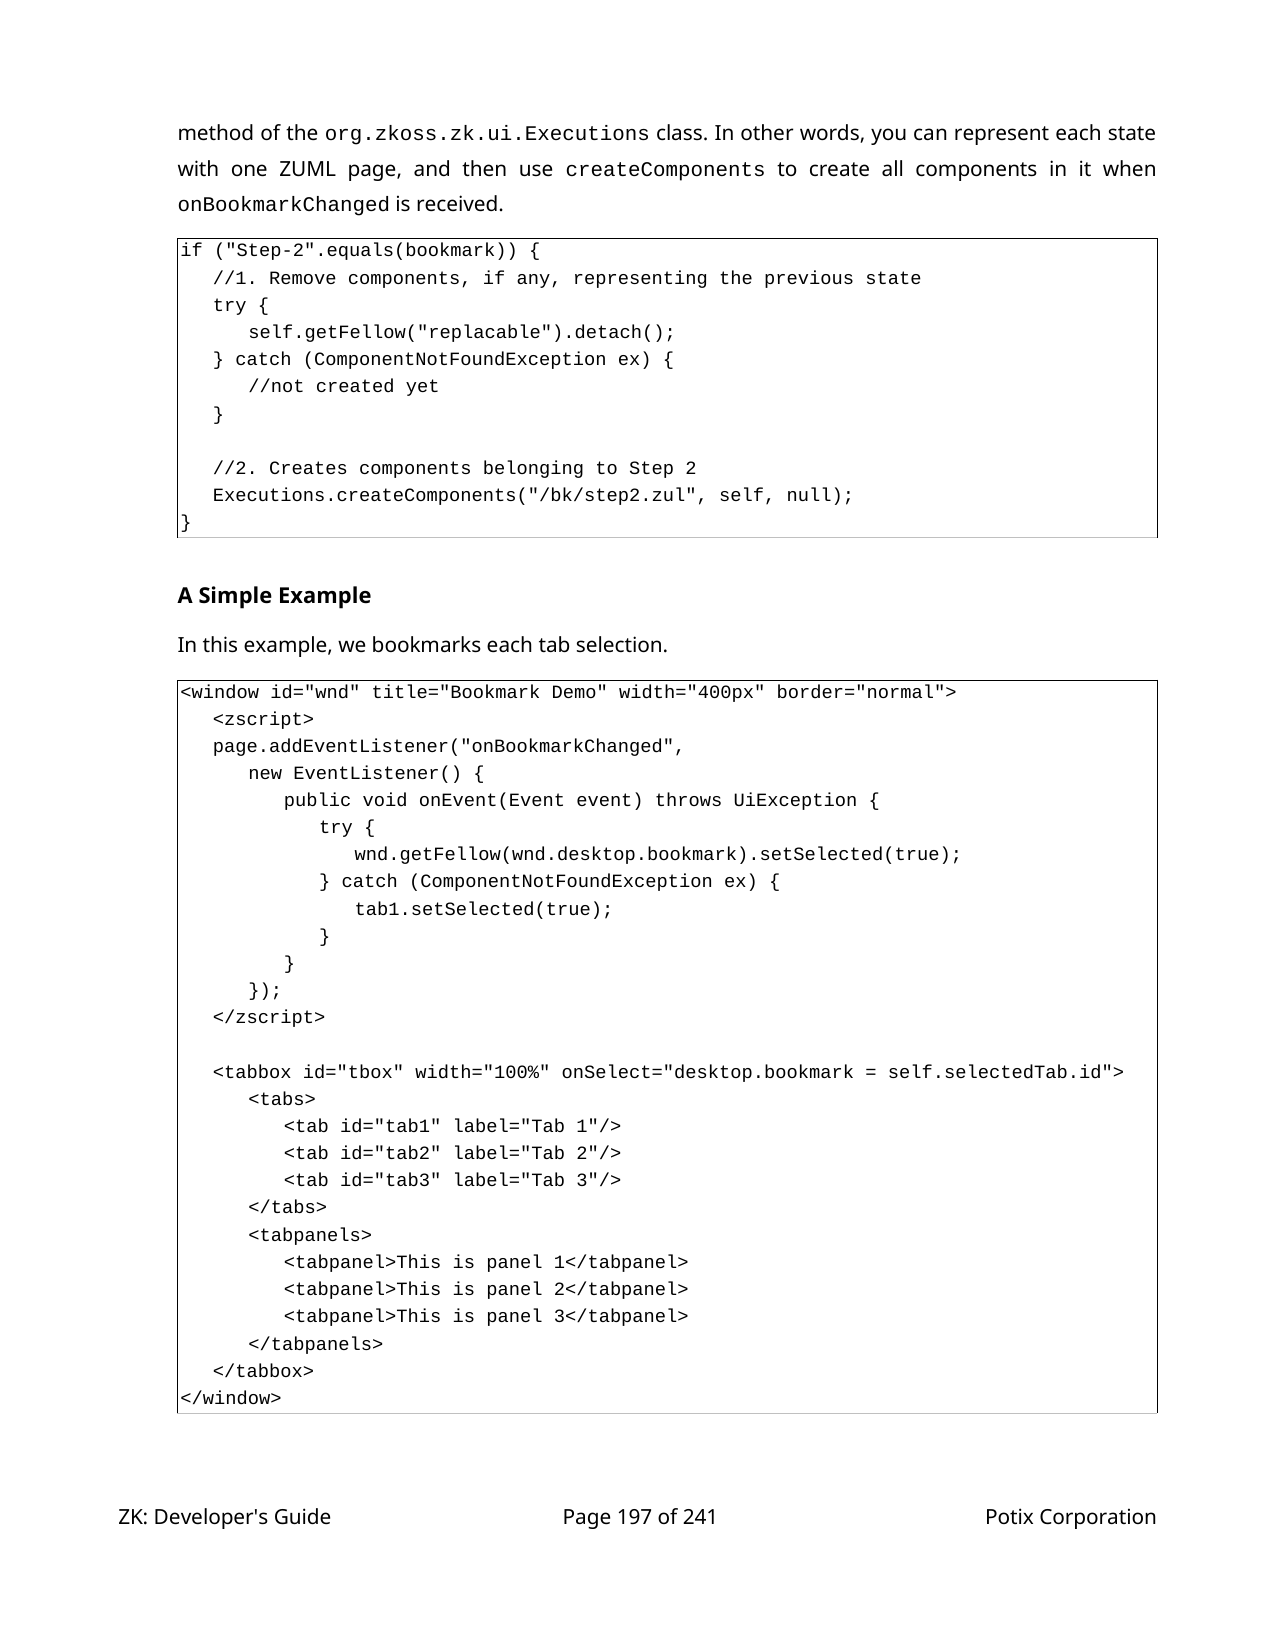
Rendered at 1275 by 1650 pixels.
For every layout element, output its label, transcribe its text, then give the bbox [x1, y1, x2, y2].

text }); [178, 978, 1157, 1002]
text //1. Remove components, if any, representing the previous state [178, 266, 1157, 290]
text } catch (ComponentNotFoundException ex) { [178, 347, 1157, 371]
text <tabpanels> [178, 1223, 1157, 1247]
text <tab id="tab2" label="Tab 2"/> [178, 1141, 1157, 1165]
text page.addEventListener("onBookmarkChanged", [178, 734, 1157, 758]
text Executions.createComponents("/bk/step2.zul", self, null); [178, 483, 1157, 507]
text </tabbox> [178, 1358, 1157, 1383]
text <tab id="tab1" label="Tab 1"/> [178, 1114, 1157, 1138]
text } [178, 401, 1157, 426]
text <tabpanel>This is panel 3</tabpanel> [178, 1304, 1157, 1328]
text </zscript> [178, 1005, 1157, 1029]
text method of the org.zkoss.zk.ui.Executions class. In other words, you can represent each state with one ZUML page, and then use createComponents to create all components in it when onBookmarkChanged is received. [177, 118, 1157, 218]
text </tabpanels> [178, 1331, 1157, 1356]
text } catch (ComponentNotFoundException ex) { [178, 869, 1157, 893]
text } [178, 510, 1157, 537]
text <window id="wnd" title="Bookmark Demo" width="400px" border="normal"> [178, 681, 1157, 704]
text //not created yet [178, 374, 1157, 398]
text tab1.setSelected(true); [178, 896, 1157, 921]
text <tabs> [178, 1087, 1157, 1111]
text <tabpanel>This is panel 1</tabpanel> [178, 1250, 1157, 1274]
text <tab id="tab3" label="Tab 3"/> [178, 1168, 1157, 1192]
text In this example, we bookmarks each tab selection. [177, 631, 1157, 659]
text wnd.getFellow(wnd.desktop.bookmark).setSelected(true); [178, 842, 1157, 866]
text } [178, 923, 1157, 948]
text try { [178, 293, 1157, 317]
text <tabpanel>This is panel 2</tabpanel> [178, 1277, 1157, 1301]
text </window> [178, 1386, 1157, 1413]
text new EventListener() { [178, 761, 1157, 785]
text if ("Step-2".equals(bookmark)) { [178, 239, 1157, 263]
text //2. Creates components belonging to Step 2 [178, 456, 1157, 480]
text self.getFellow("replacable").detach(); [178, 320, 1157, 344]
text </tabs> [178, 1195, 1157, 1220]
text } [178, 951, 1157, 975]
text <tabbox id="tbox" width="100%" onSelect="desktop.bookmark = self.selectedTab.id"> [178, 1059, 1157, 1084]
subtitle A Simple Example [177, 580, 1157, 610]
text public void onEvent(Event event) throws UiException { try { [178, 788, 1157, 839]
text <zscript> [178, 707, 1157, 731]
